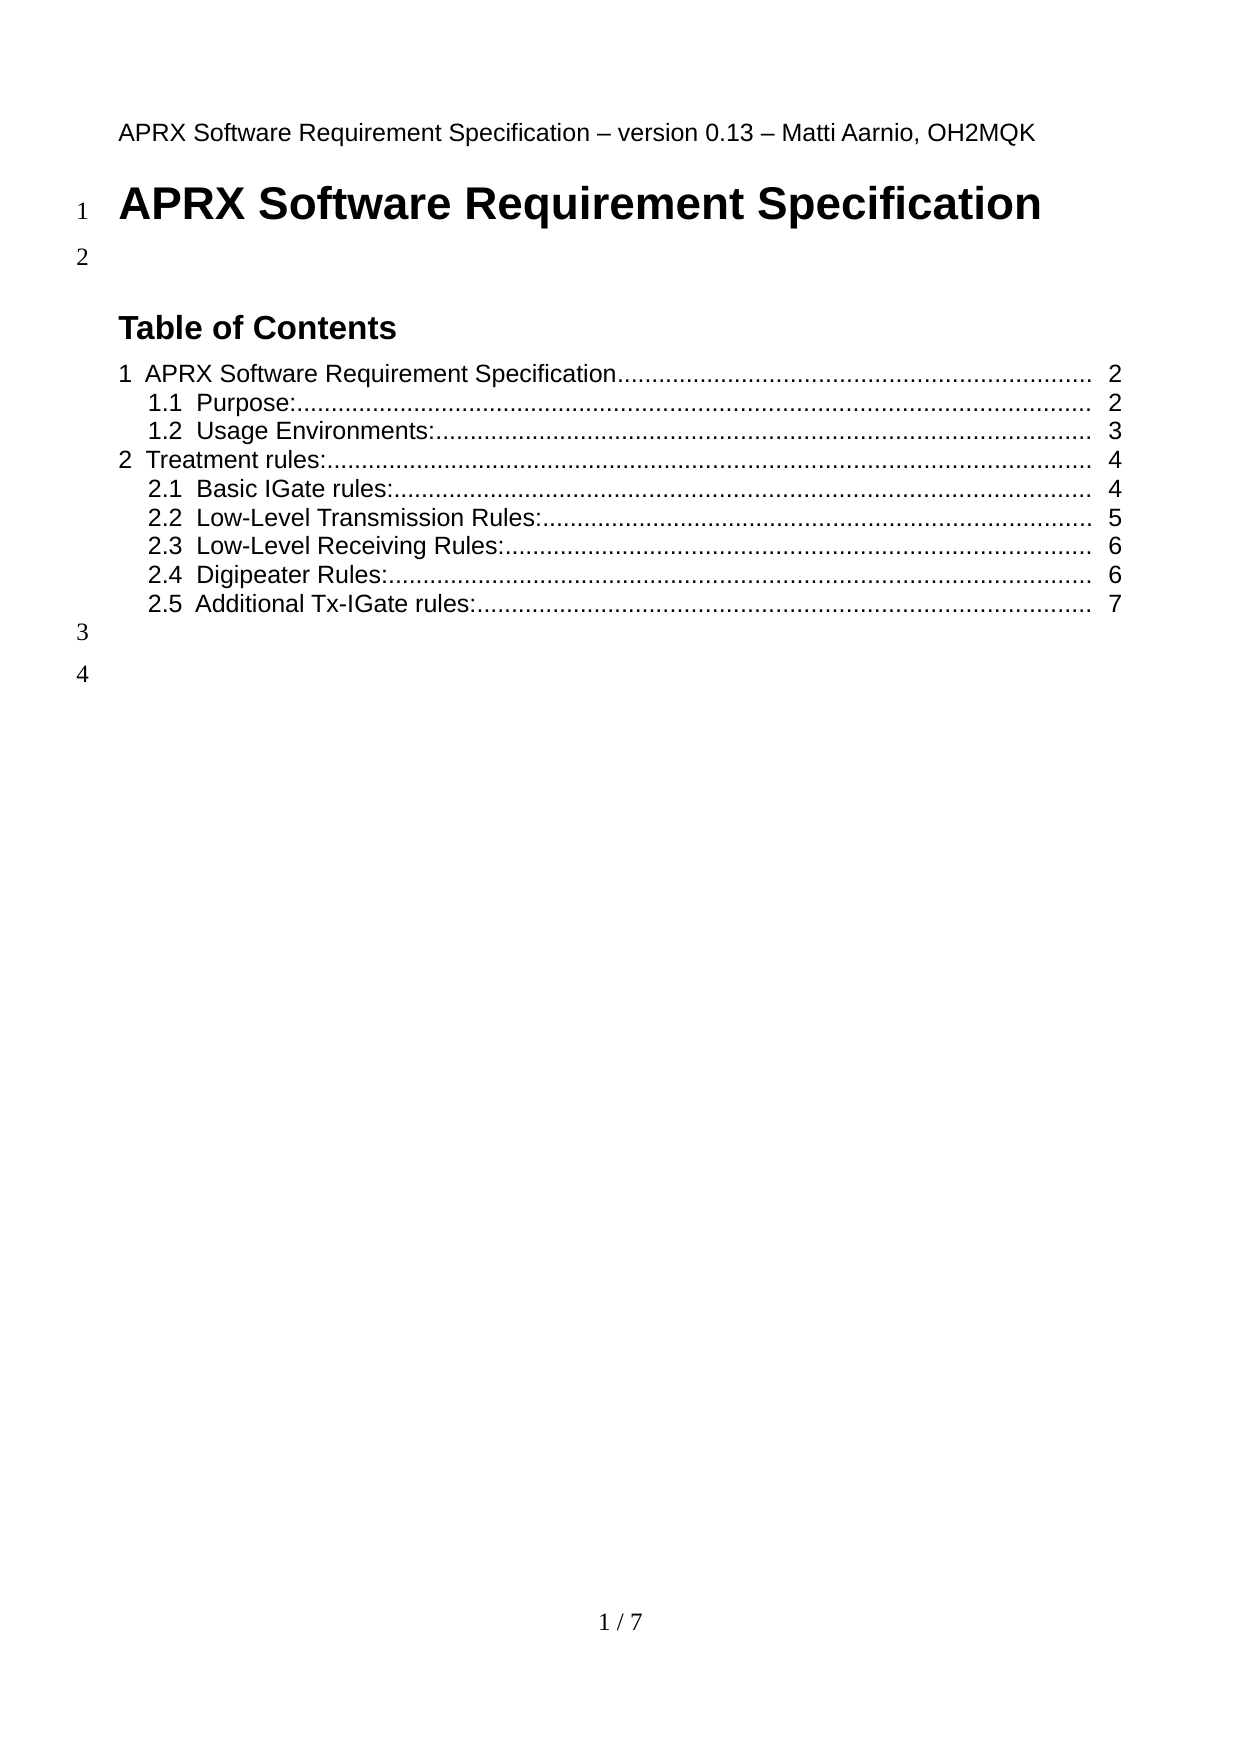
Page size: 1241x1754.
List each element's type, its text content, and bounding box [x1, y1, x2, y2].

text 2.1 Basic IGate rules: 4 [148, 474, 1122, 502]
subtitle Table of Contents [118, 308, 1122, 346]
text APRX Software Requirement Specification [118, 176, 1122, 229]
text 1.1 Purpose: 2 [148, 387, 1122, 416]
text 1.2 Usage Environments: 3 [148, 416, 1122, 445]
text 1 APRX Software Requirement Specification 2 [118, 359, 1122, 387]
text 2 Treatment rules: 4 [118, 445, 1122, 474]
text 2.3 Low-Level Receiving Rules: 6 [148, 531, 1122, 560]
text 2.5 Additional Tx-IGate rules: 7 [148, 589, 1122, 617]
text 2.2 Low-Level Transmission Rules: 5 [148, 502, 1122, 531]
text 2.4 Digipeater Rules: 6 [148, 560, 1122, 589]
